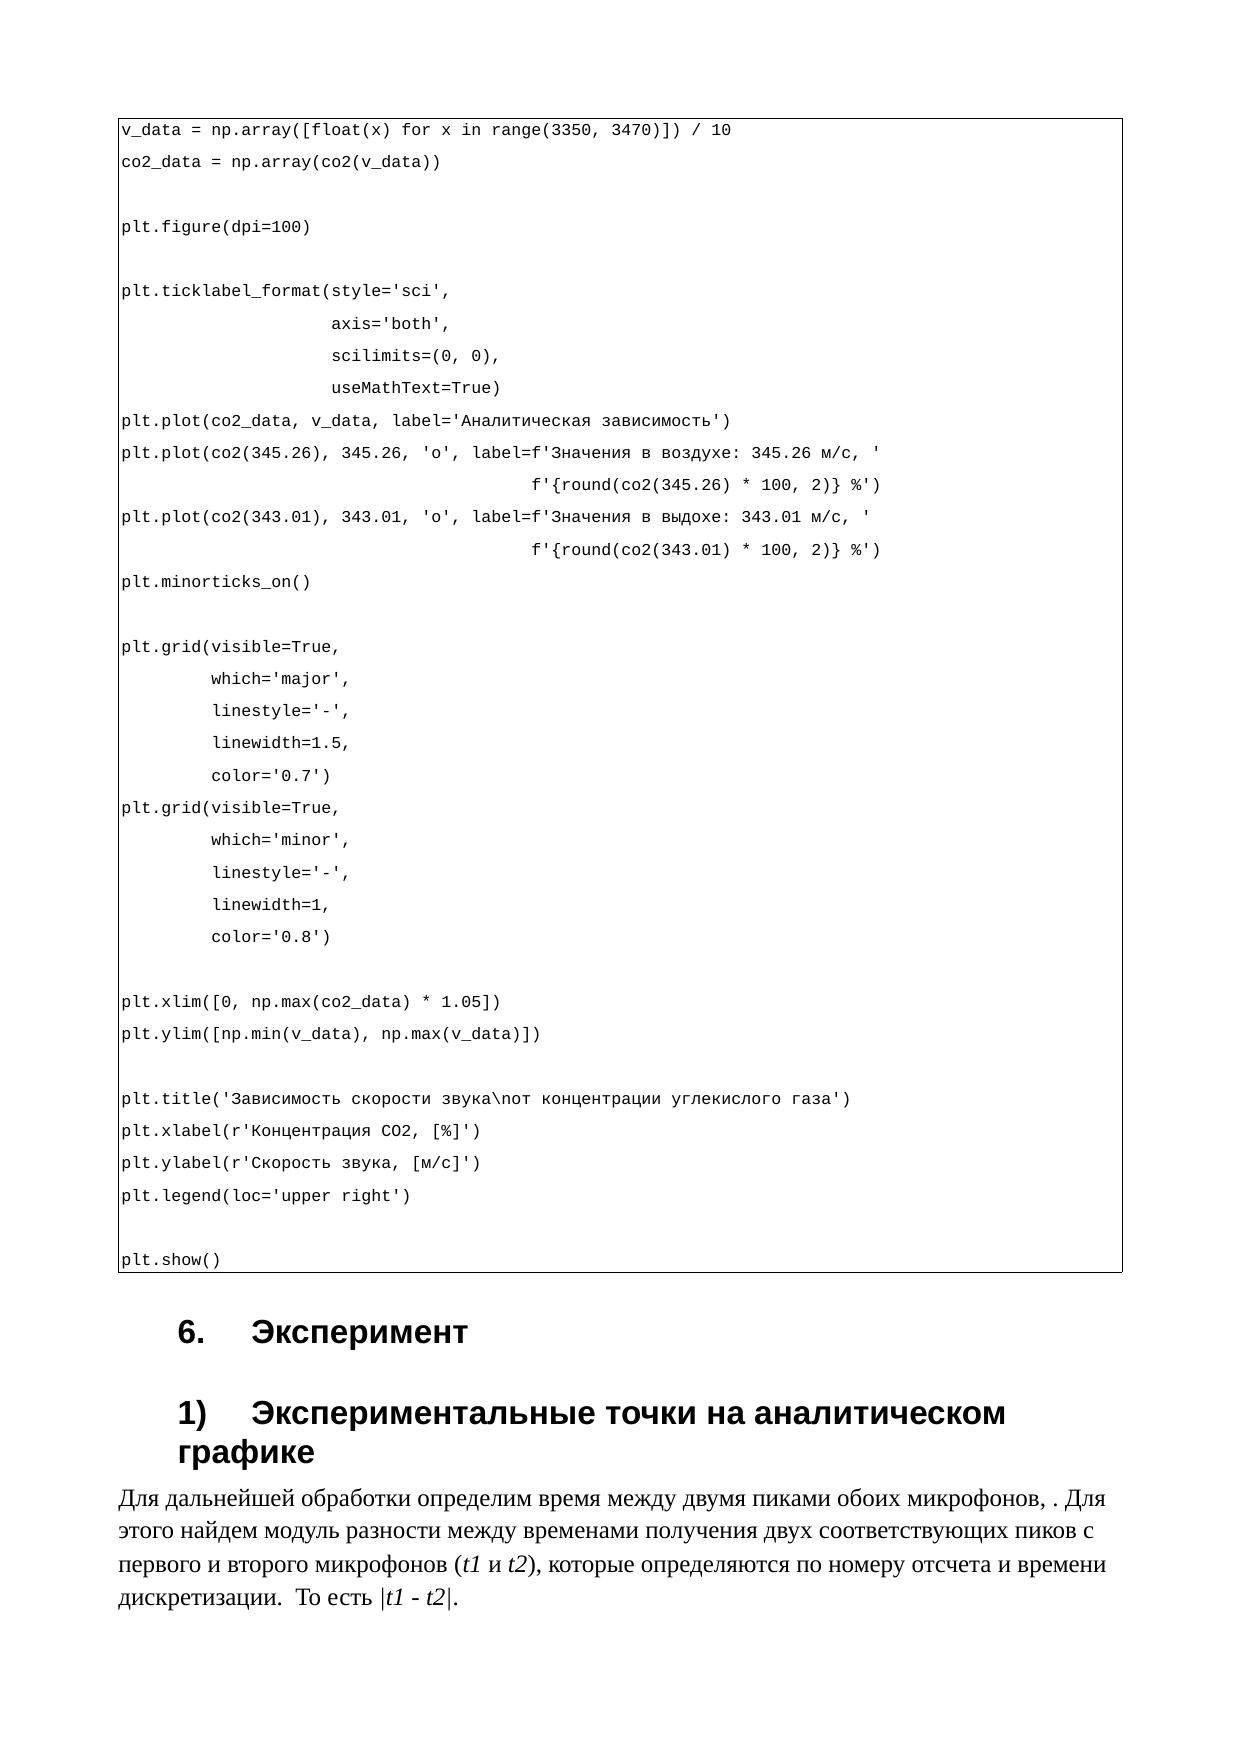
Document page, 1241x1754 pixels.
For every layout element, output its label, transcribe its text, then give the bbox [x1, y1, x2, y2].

text color='0.7') [119, 764, 1122, 785]
text plt.xlim([0, np.max(co2_data) * 1.05]) [119, 990, 1122, 1011]
text plt.title('Зависимость скорости звука\nот концентрации углекислого газа') [119, 1087, 1122, 1108]
text plt.ylim([np.min(v_data), np.max(v_data)]) [119, 1022, 1122, 1043]
text plt.grid(visible=True, [119, 635, 1122, 656]
text plt.plot(co2(343.01), 343.01, 'o', label=f'Значения в выдохе: 343.01 м/с, ' [119, 506, 1122, 526]
text f'{round(co2(343.01) * 100, 2)} %') [119, 538, 1122, 559]
text plt.xlabel(r'Концентрация СО2, [%]') [119, 1119, 1122, 1140]
text linestyle='-', [119, 699, 1122, 720]
text color='0.8') [119, 925, 1122, 946]
text plt.minorticks_on() [119, 570, 1122, 591]
text plt.figure(dpi=100) [119, 215, 1122, 236]
text linewidth=1, [119, 893, 1122, 914]
text linewidth=1.5, [119, 732, 1122, 752]
text useMathText=True) [119, 376, 1122, 397]
text plt.show() [119, 1248, 1122, 1272]
text v_data = np.array([float(x) for x in range(3350, 3470)]) / 10 [119, 119, 1122, 139]
text linestyle='-', [119, 861, 1122, 882]
text plt.legend(loc='upper right') [119, 1184, 1122, 1204]
text f'{round(co2(345.26) * 100, 2)} %') [119, 473, 1122, 494]
text which='major', [119, 667, 1122, 688]
text plt.grid(visible=True, [119, 796, 1122, 817]
text scilimits=(0, 0), [119, 344, 1122, 365]
text plt.plot(co2_data, v_data, label='Аналитическая зависимость') [119, 409, 1122, 429]
text Для дальнейшей обработки определим время между двумя пиками обоих микрофонов, . Для этого найдем модуль разности между временами получения двух соответствующих пиков с первого и второго микрофонов (t1 и t2), которые определяются по номеру отсчета и времени дискретизации. То есть |t1 - t2|. [118, 1483, 1122, 1610]
subtitle Эксперимент [177, 1312, 1093, 1350]
subtitle Экспериментальные точки на аналитическом графике [177, 1393, 1093, 1470]
text plt.ylabel(r'Скорость звука, [м/с]') [119, 1151, 1122, 1172]
text plt.ticklabel_format(style='sci', [119, 279, 1122, 300]
text axis='both', [119, 312, 1122, 333]
text plt.plot(co2(345.26), 345.26, 'o', label=f'Значения в воздухе: 345.26 м/с, ' [119, 441, 1122, 462]
text which='minor', [119, 828, 1122, 849]
text co2_data = np.array(co2(v_data)) [119, 150, 1122, 171]
